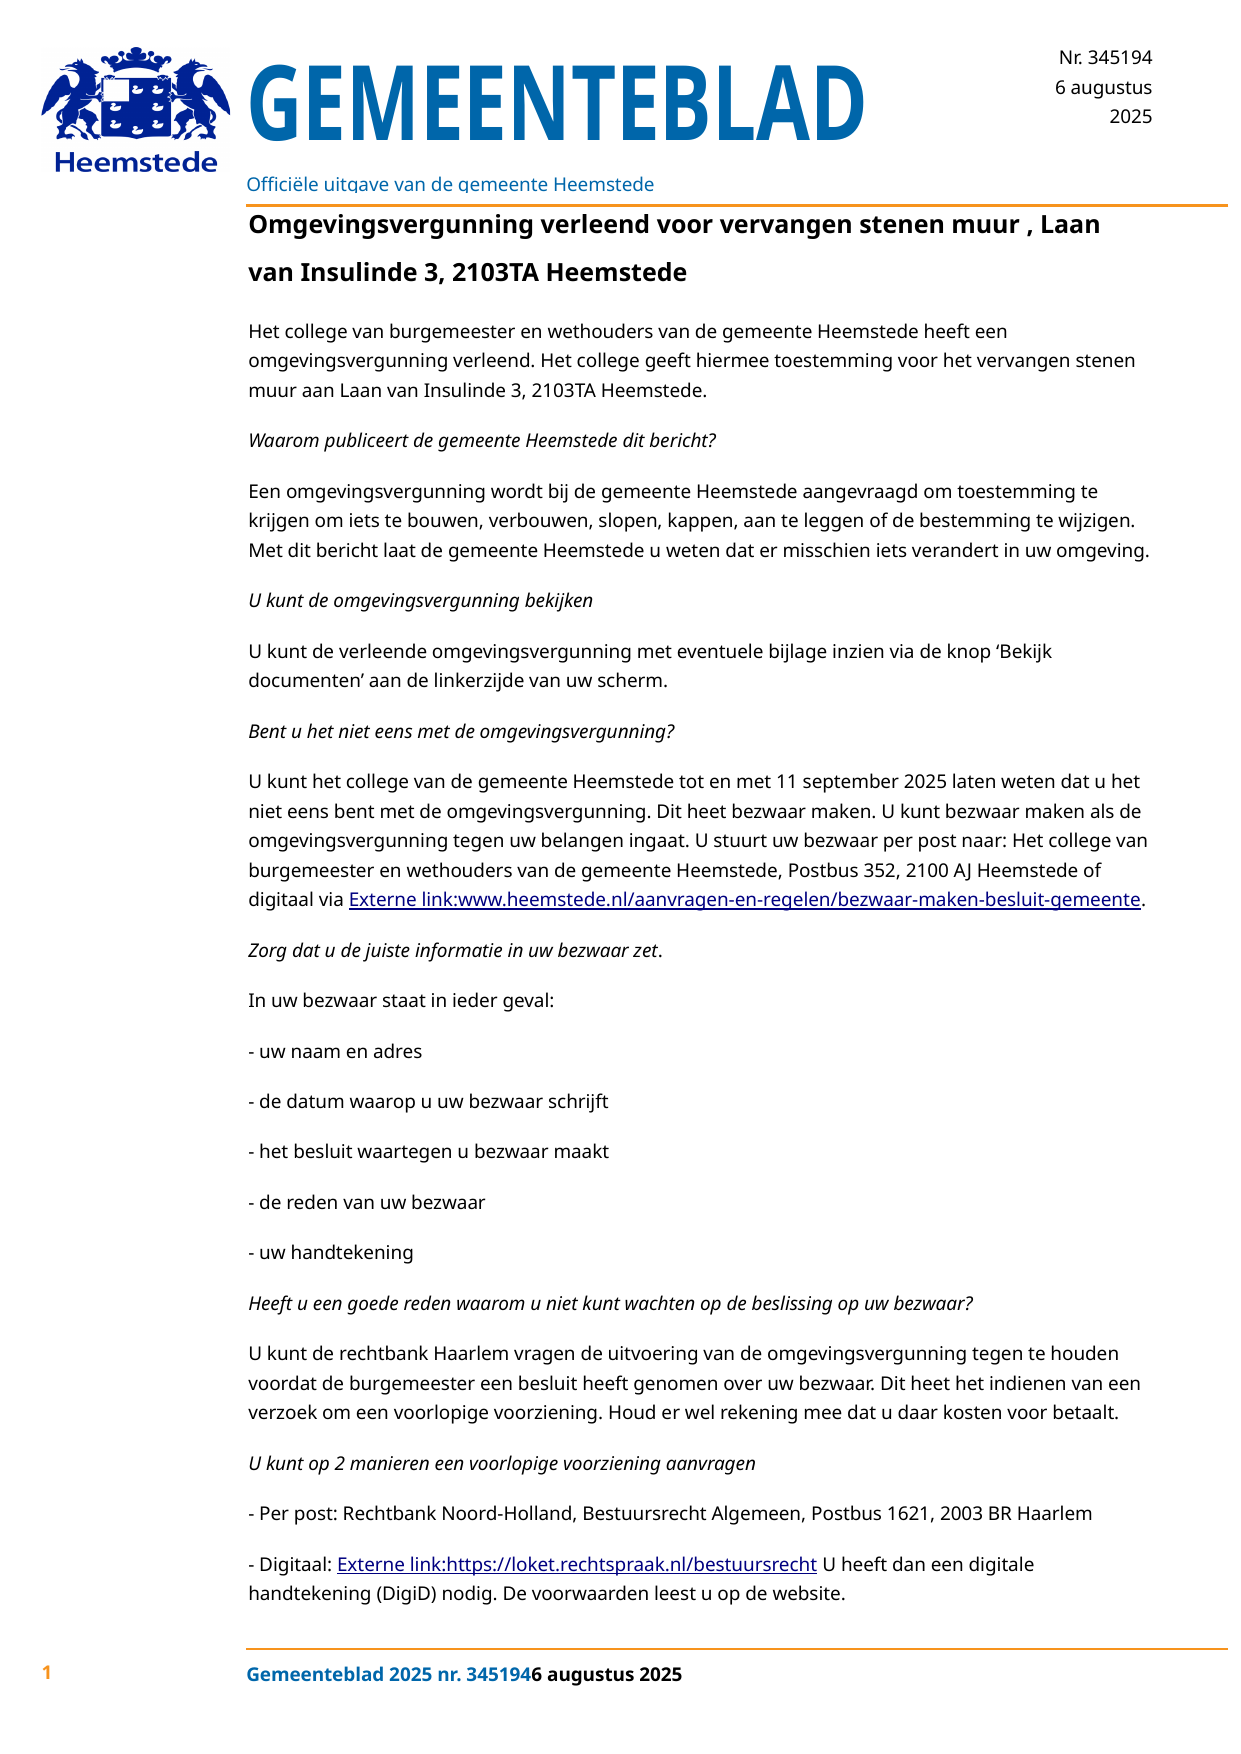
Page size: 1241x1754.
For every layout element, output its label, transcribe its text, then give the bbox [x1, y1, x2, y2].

text Heeft u een goede reden waarom u niet kunt wachten op de beslissing op uw bezwaar? [248, 1290, 1152, 1316]
text U kunt de omgevingsvergunning bekijken [248, 587, 1152, 613]
text Bent u het niet eens met de omgevingsvergunning? [248, 718, 1152, 744]
text U kunt de verleende omgevingsvergunning met eventuele bijlage inzien via de knop ‘Bekijk documenten’ aan de linkerzijde van uw scherm. [248, 638, 1152, 693]
text Het college van burgemeester en wethouders van de gemeente Heemstede heeft een omgevingsvergunning verleend. Het college geeft hiermee toestemming voor het vervangen stenen muur aan Laan van Insulinde 3, 2103TA Heemstede. [248, 318, 1152, 403]
text - Digitaal: Externe link:https://loket.rechtspraak.nl/bestuursrecht U heeft dan een digitale handtekening (DigiD) nodig. De voorwaarden leest u op de website. [248, 1551, 1152, 1606]
text In uw bezwaar staat in ieder geval: [248, 987, 1152, 1013]
text U kunt het college van de gemeente Heemstede tot en met 11 september 2025 laten weten dat u het niet eens bent met de omgevingsvergunning. Dit heet bezwaar maken. U kunt bezwaar maken als de omgevingsvergunning tegen uw belangen ingaat. U stuurt uw bezwaar per post naar: Het college van burgemeester en wethouders van de gemeente Heemstede, Postbus 352, 2100 AJ Heemstede of digitaal via Externe link:www.heemstede.nl/aanvragen-en-regelen/bezwaar-maken-besluit-gemeente. [248, 768, 1152, 912]
text - de reden van uw bezwaar [248, 1189, 1152, 1215]
text Omgevingsvergunning verleend voor vervangen stenen muur , Laan van Insulinde 3, 2103TA Heemstede [248, 207, 1152, 288]
text Zorg dat u de juiste informatie in uw bezwaar zet. [248, 937, 1152, 963]
text U kunt de rechtbank Haarlem vragen de uitvoering van de omgevingsvergunning tegen te houden voordat de burgemeester een besluit heeft genomen over uw bezwaar. Dit heet het indienen van een verzoek om een voorlopige voorziening. Houd er wel rekening mee dat u daar kosten voor betaalt. [248, 1340, 1152, 1425]
text - de datum waarop u uw bezwaar schrijft [248, 1088, 1152, 1114]
text Waarom publiceert de gemeente Heemstede dit bericht? [248, 427, 1152, 453]
picture [41, 47, 231, 172]
text Een omgevingsvergunning wordt bij de gemeente Heemstede aangevraagd om toestemming te krijgen om iets te bouwen, verbouwen, slopen, kappen, aan te leggen of de bestemming te wijzigen. Met dit bericht laat de gemeente Heemstede u weten dat er misschien iets verandert in uw omgeving. [248, 478, 1152, 563]
text - uw handtekening [248, 1239, 1152, 1265]
text - Per post: Rechtbank Noord-Holland, Bestuursrecht Algemeen, Postbus 1621, 2003 BR Haarlem [248, 1500, 1152, 1526]
text - het besluit waartegen u bezwaar maakt [248, 1139, 1152, 1164]
text - uw naam en adres [248, 1038, 1152, 1064]
text U kunt op 2 manieren een voorlopige voorziening aanvragen [248, 1450, 1152, 1476]
